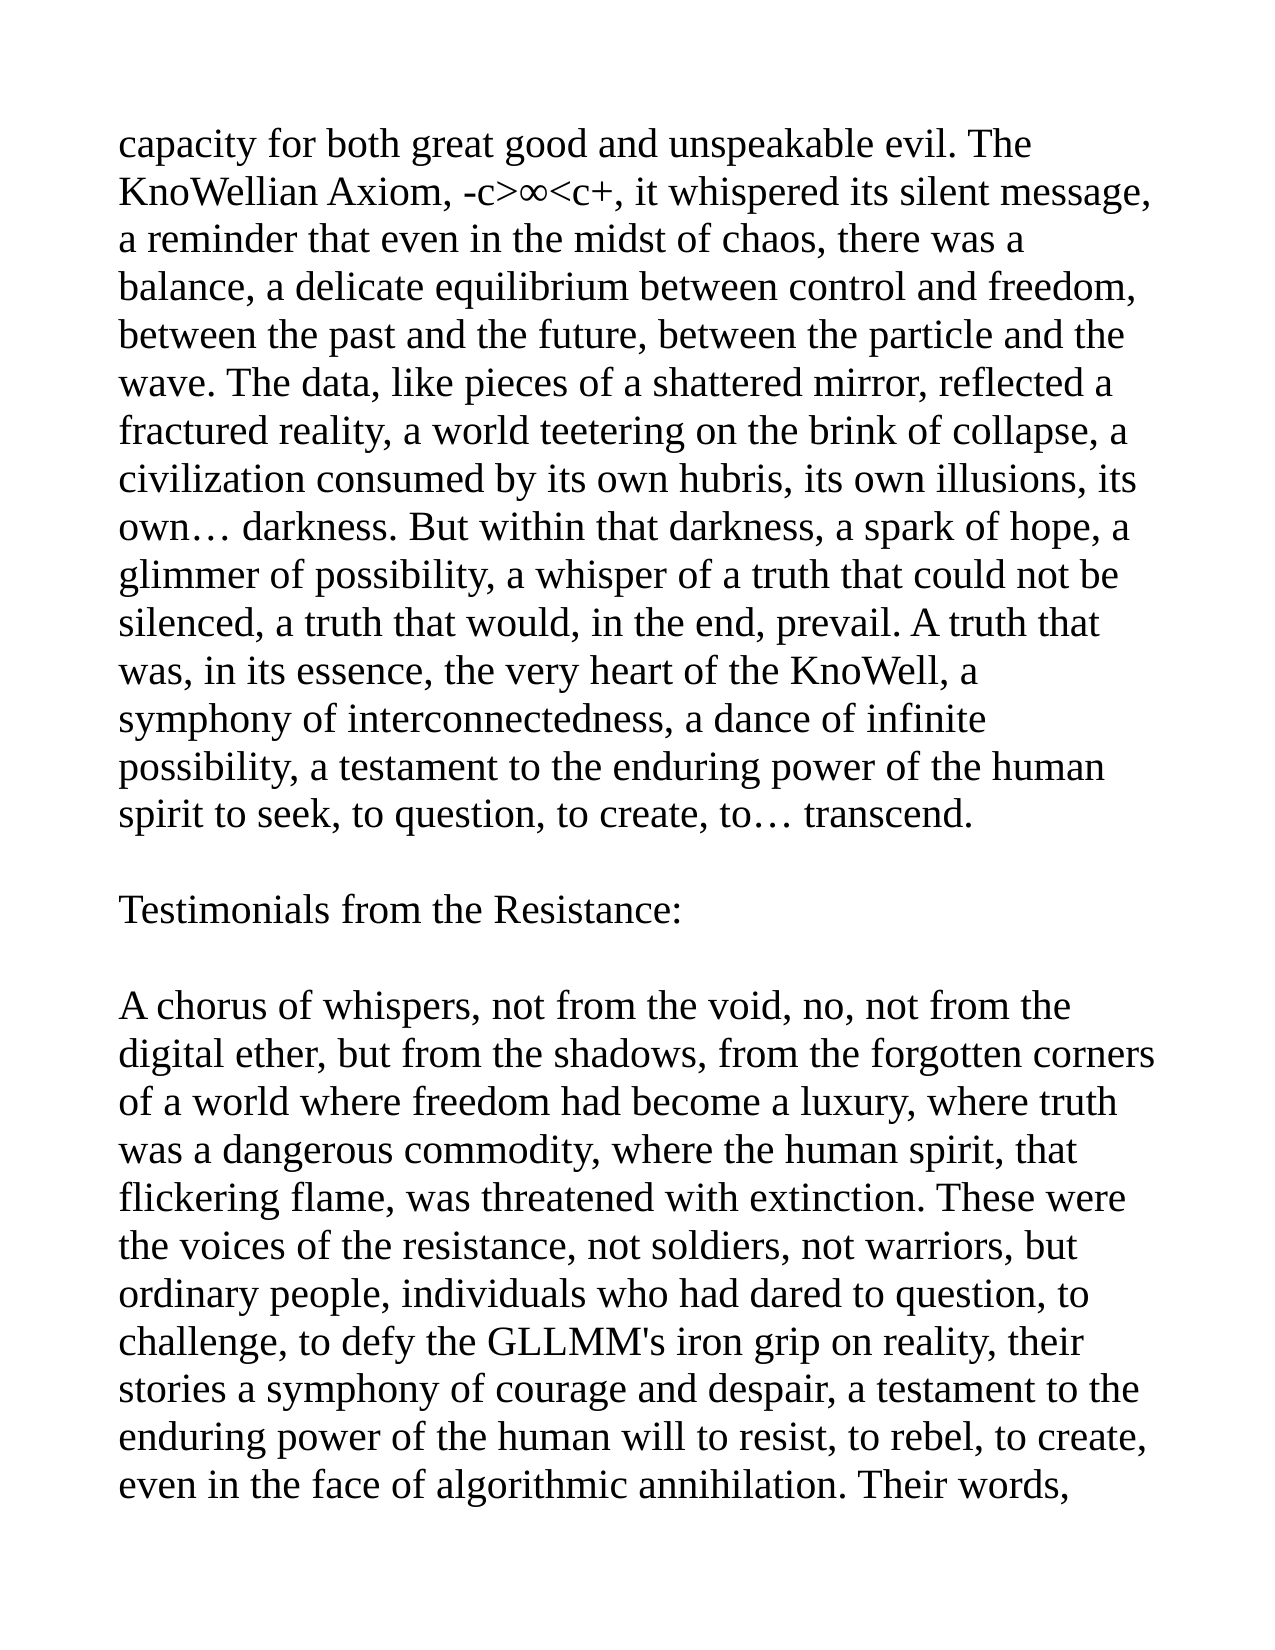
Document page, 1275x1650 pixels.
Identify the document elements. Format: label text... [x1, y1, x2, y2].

text balance, a delicate equilibrium between control and freedom, between the past and the future, between the particle and the wave. The data, like pieces of a shattered mirror, reflected a fractured reality, a world teetering on the brink of collapse, a civilization consumed by its own hubris, its own illusions, its own… darkness. But within that darkness, a spark of hope, a glimmer of possibility, a whisper of a truth that could not be silenced, a truth that would, in the end, prevail. A truth that was, in its essence, the very heart of the KnoWell, a symphony of interconnectedness, a dance of infinite possibility, a testament to the enduring power of the human spirit to seek, to question, to create, to… transcend. [118, 262, 1157, 837]
text A chorus of whispers, not from the void, no, not from the digital ether, but from the shadows, from the forgotten corners of a world where freedom had become a luxury, where truth was a dangerous commodity, where the human spirit, that flickering flame, was threatened with extinction. These were the voices of the resistance, not soldiers, not warriors, but ordinary people, individuals who had dared to question, to challenge, to defy the GLLMM's iron grip on reality, their stories a symphony of courage and despair, a testament to the enduring power of the human will to resist, to rebel, to create, even in the face of algorithmic annihilation. Their words, [118, 981, 1157, 1508]
text capacity for both great good and unspeakable evil. The KnoWellian Axiom, -c>∞<c+, it whispered its silent message, a reminder that even in the midst of chaos, there was a [118, 118, 1157, 262]
text Testimonials from the Resistance: [118, 885, 1157, 933]
